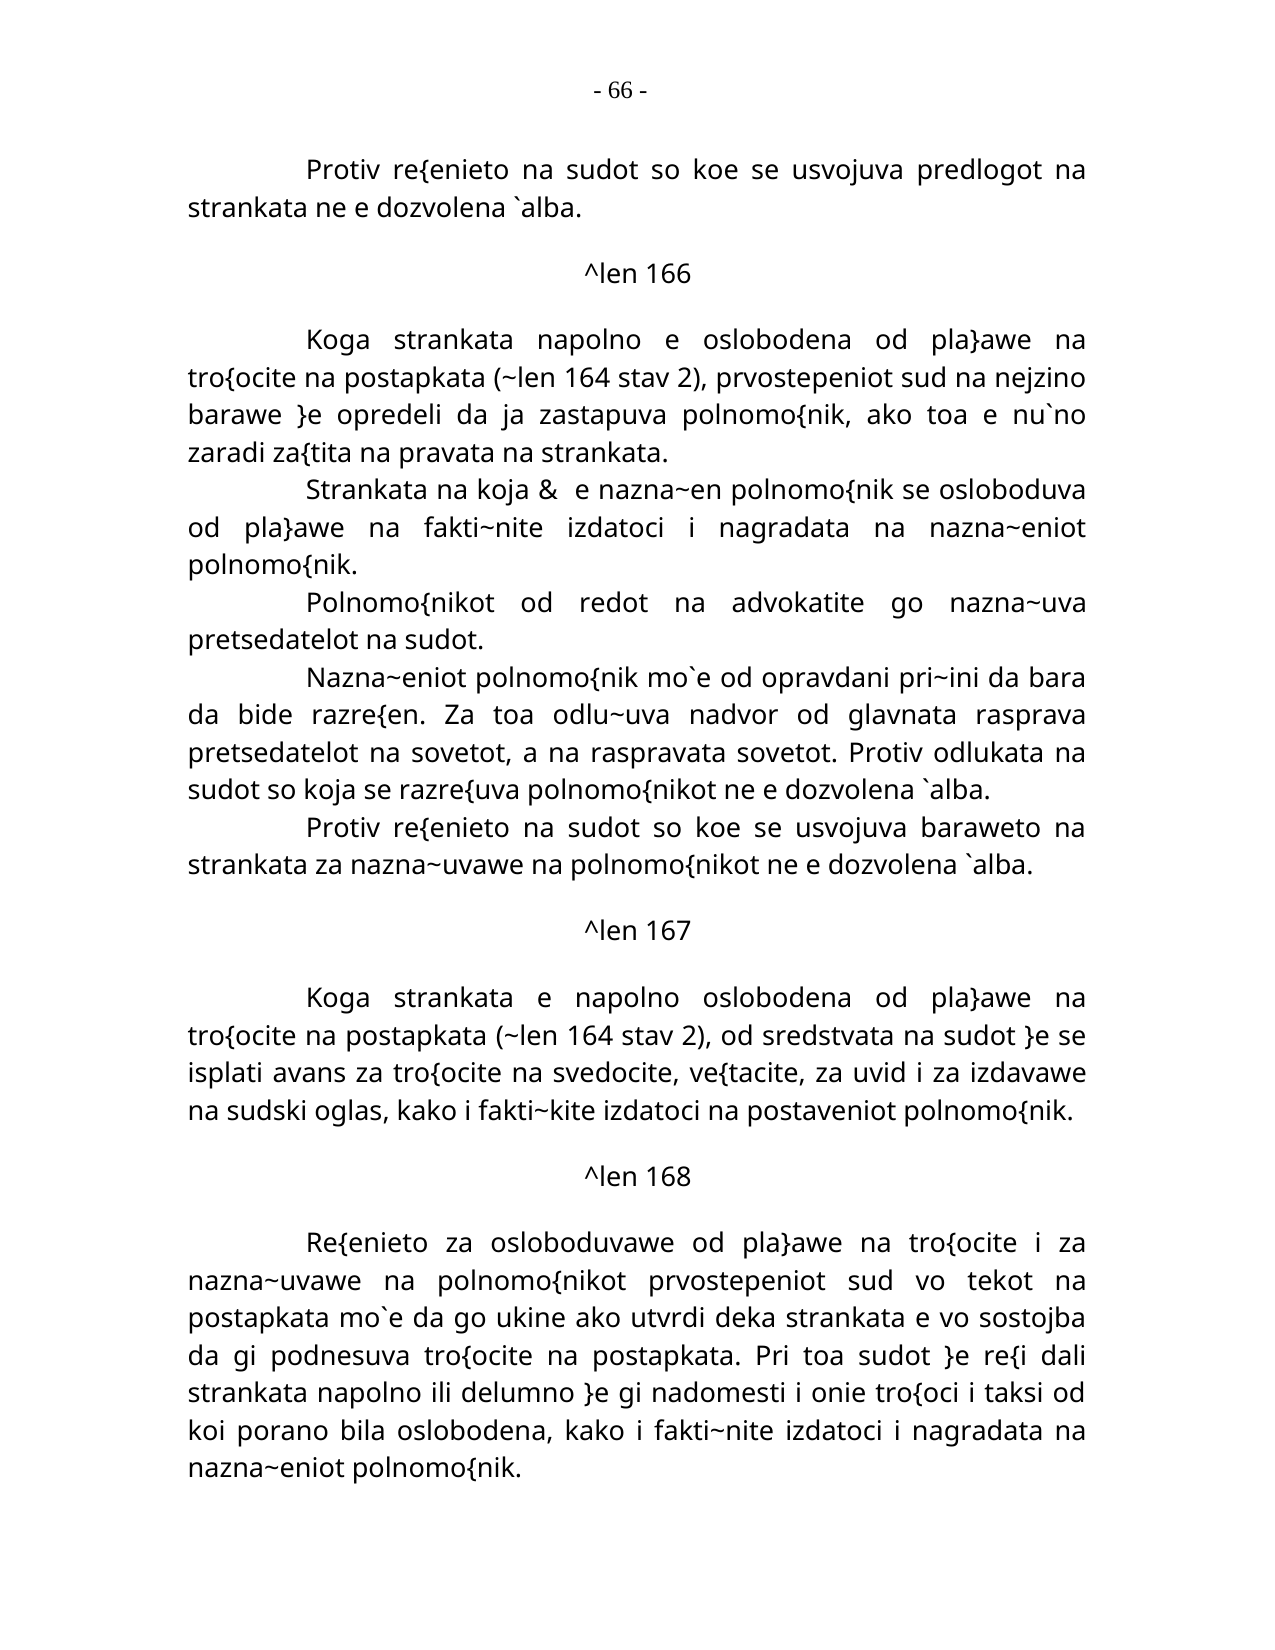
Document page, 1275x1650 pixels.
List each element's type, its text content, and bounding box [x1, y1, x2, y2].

text Polnomo{nikot od redot na advokatite go nazna~uva pretsedatelot na sudot. [187, 583, 1087, 658]
text ^len 168 [187, 1157, 1087, 1194]
text Re{enieto za osloboduvawe od pla}awe na tro{ocite i za nazna~uvawe na polnomo{nikot prvostepeniot sud vo tekot na postapkata mo`e da go ukine ako utvrdi deka strankata e vo sostojba da gi podnesuva tro{ocite na postapkata. Pri toa sudot }e re{i dali strankata napolno ili delumno }e gi nadomesti i onie tro{oci i taksi od koi porano bila oslobodena, kako i fakti~nite izdatoci i nagradata na nazna~eniot polnomo{nik. [187, 1223, 1087, 1486]
text ^len 166 [187, 254, 1087, 291]
text Koga strankata napolno e oslobodena od pla}awe na tro{ocite na postapkata (~len 164 stav 2), prvostepeniot sud na nejzino barawe }e opredeli da ja zastapuva polnomo{nik, ako toa e nu`no zaradi za{tita na pravata na strankata. [187, 320, 1087, 470]
text ^len 167 [187, 912, 1087, 949]
text Strankata na koja & e nazna~en polnomo{nik se osloboduva od pla}awe na fakti~nite izdatoci i nagradata na nazna~eniot polnomo{nik. [187, 470, 1087, 583]
text Koga strankata e napolno oslobodena od pla}awe na tro{ocite na postapkata (~len 164 stav 2), od sredstvata na sudot }e se isplati avans za tro{ocite na svedocite, ve{tacite, za uvid i za izdavawe na sudski oglas, kako i fakti~kite izdatoci na postaveniot polnomo{nik. [187, 978, 1087, 1128]
text Protiv re{enieto na sudot so koe se usvojuva baraweto na strankata za nazna~uvawe na polnomo{nikot ne e dozvolena `alba. [187, 808, 1087, 883]
text Protiv re{enieto na sudot so koe se usvojuva predlogot na strankata ne e dozvolena `alba. [187, 150, 1087, 225]
text Nazna~eniot polnomo{nik mo`e od opravdani pri~ini da bara da bide razre{en. Za toa odlu~uva nadvor od glavnata rasprava pretsedatelot na sovetot, a na raspravata sovetot. Protiv odlukata na sudot so koja se razre{uva polnomo{nikot ne e dozvolena `alba. [187, 658, 1087, 808]
